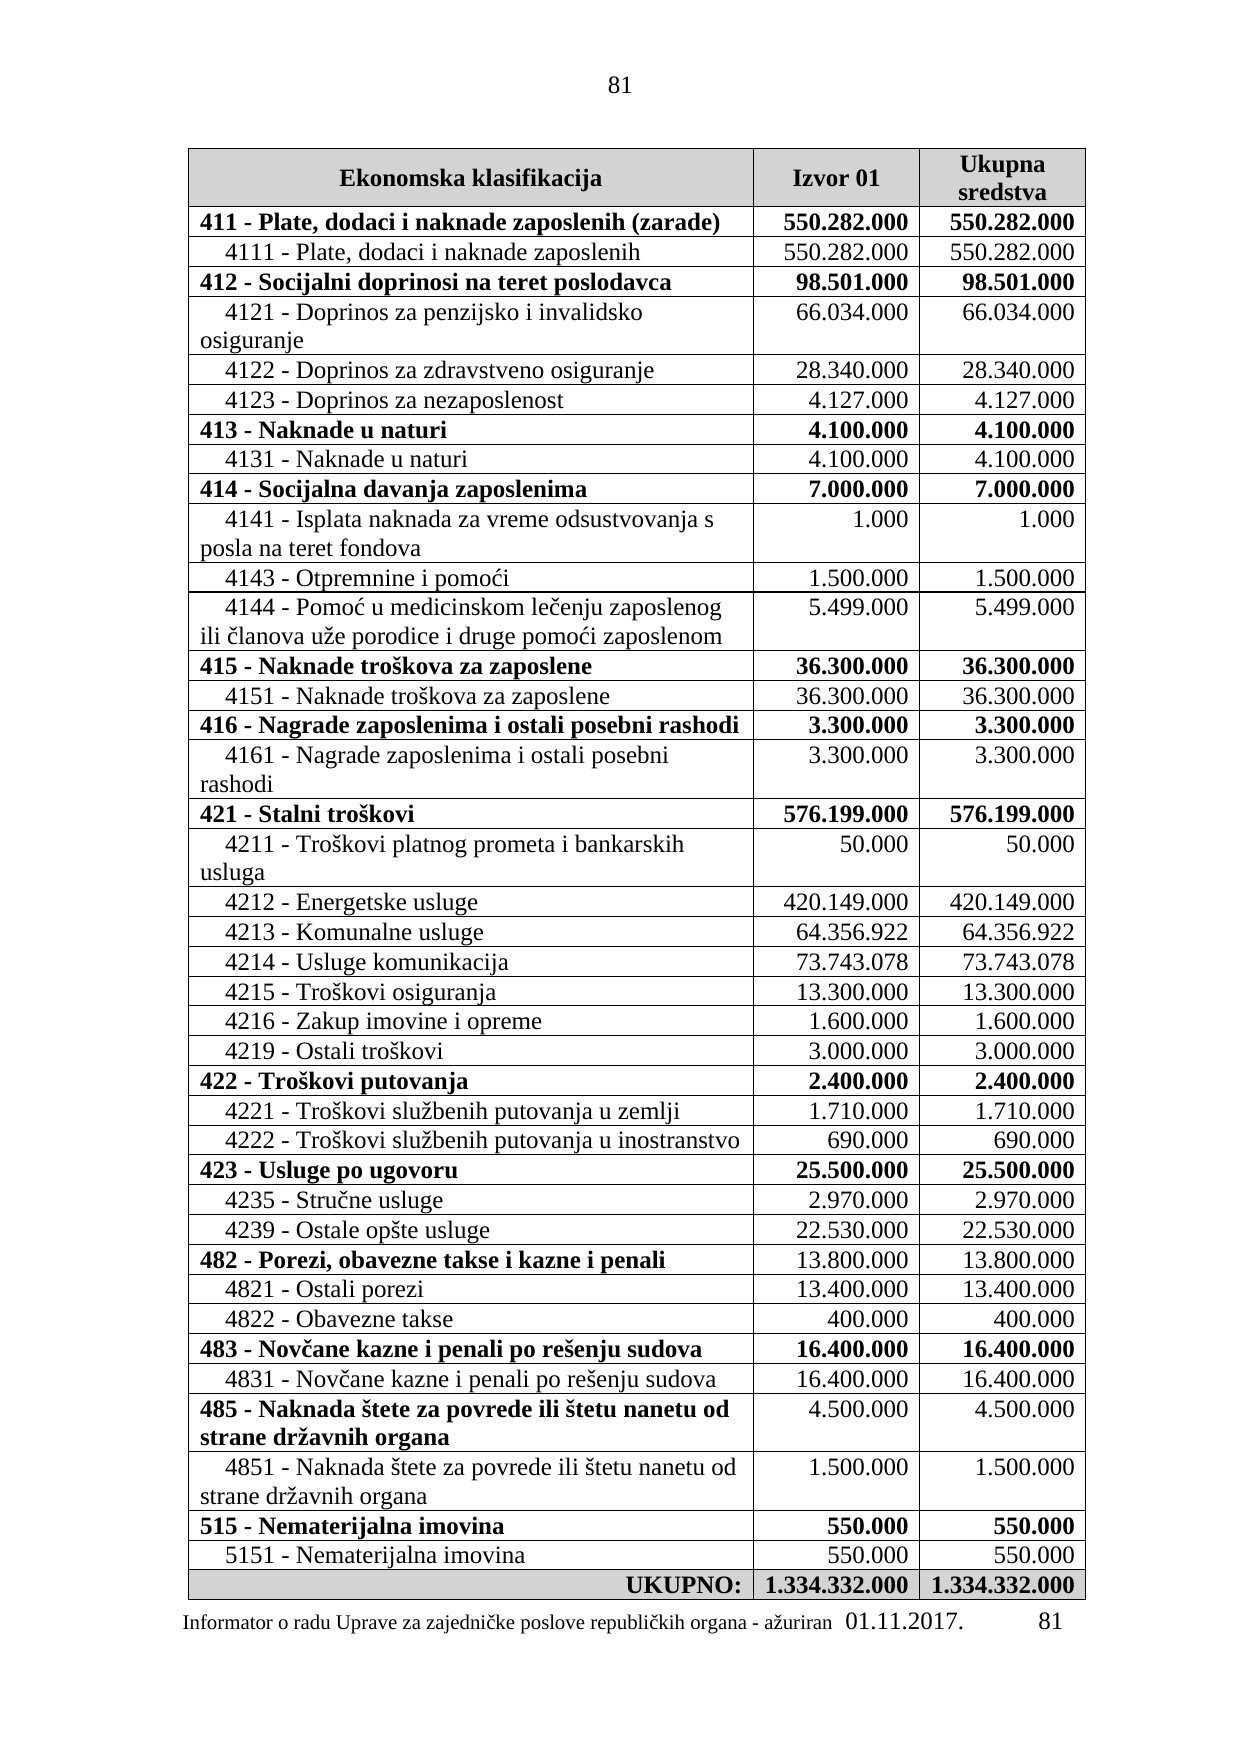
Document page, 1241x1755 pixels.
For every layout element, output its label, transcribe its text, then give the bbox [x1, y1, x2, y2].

table_cell 1.710.000 [920, 1096, 1085, 1124]
table_cell 414 - Socijalna davanja zaposlenima [189, 474, 753, 503]
table_cell 576.199.000 [920, 799, 1085, 828]
table_cell 3.300.000 [754, 740, 919, 798]
table_cell 4211 - Troškovi platnog prometa i bankarskih usluga [189, 829, 753, 886]
table_cell 4.127.000 [920, 385, 1085, 414]
table_cell 28.340.000 [920, 355, 1085, 384]
table_cell 4215 - Troškovi osiguranja [189, 977, 753, 1005]
table_cell 515 - Nematerijalna imovina [189, 1511, 753, 1539]
table_cell 690.000 [920, 1126, 1085, 1154]
table_cell 1.710.000 [754, 1096, 919, 1124]
table_cell 411 - Plate, dodaci i naknade zaposlenih (zarade) [189, 207, 753, 236]
table_cell 1.600.000 [920, 1006, 1085, 1035]
table_cell 16.400.000 [754, 1334, 919, 1363]
table_cell 7.000.000 [920, 474, 1085, 503]
table_cell 1.500.000 [920, 1452, 1085, 1510]
table_cell 422 - Troškovi putovanja [189, 1066, 753, 1095]
table_cell 1.000 [920, 504, 1085, 562]
table_cell 2.400.000 [754, 1066, 919, 1095]
table_cell 36.300.000 [920, 681, 1085, 709]
table_cell Izvor 01 [754, 149, 919, 206]
table_cell 4216 - Zakup imovine i opreme [189, 1006, 753, 1035]
table_cell 36.300.000 [920, 651, 1085, 680]
table_cell 420.149.000 [920, 887, 1085, 916]
table_cell 13.300.000 [920, 977, 1085, 1005]
table_cell 482 - Porezi, obavezne takse i kazne i penali [189, 1245, 753, 1273]
table_cell 576.199.000 [754, 799, 919, 828]
table_cell 13.400.000 [920, 1275, 1085, 1303]
table_cell 5.499.000 [920, 593, 1085, 650]
table_cell 400.000 [754, 1304, 919, 1333]
table_cell 98.501.000 [920, 267, 1085, 296]
table_cell 4.500.000 [920, 1394, 1085, 1451]
table_cell 2.400.000 [920, 1066, 1085, 1095]
table_cell 550.282.000 [754, 237, 919, 266]
table_cell 22.530.000 [754, 1215, 919, 1244]
table_cell 550.282.000 [920, 207, 1085, 236]
table_cell 3.300.000 [754, 711, 919, 739]
table_cell 3.000.000 [754, 1036, 919, 1065]
table_cell 2.970.000 [754, 1185, 919, 1214]
table_cell 25.500.000 [920, 1155, 1085, 1184]
table_cell 413 - Naknade u naturi [189, 415, 753, 443]
table_cell 4.127.000 [754, 385, 919, 414]
table_cell 73.743.078 [754, 947, 919, 976]
table_cell 1.334.332.000 [754, 1570, 919, 1599]
table_cell 3.000.000 [920, 1036, 1085, 1065]
table_cell 1.600.000 [754, 1006, 919, 1035]
table_cell 22.530.000 [920, 1215, 1085, 1244]
table_cell 485 - Naknada štete za povrede ili štetu nanetu od strane državnih organa [189, 1394, 753, 1451]
table_cell 4213 - Komunalne usluge [189, 917, 753, 946]
table_cell 415 - Naknade troškova za zaposlene [189, 651, 753, 680]
table_cell 4831 - Novčane kazne i penali po rešenju sudova [189, 1364, 753, 1393]
table_cell 36.300.000 [754, 681, 919, 709]
table_cell 4161 - Nagrade zaposlenima i ostali posebni rashodi [189, 740, 753, 798]
table_cell 4143 - Otpremnine i pomoći [189, 563, 753, 591]
table_cell 400.000 [920, 1304, 1085, 1333]
table_cell 4144 - Pomoć u medicinskom lečenju zaposlenog ili članova uže porodice i druge pomoći zaposlenom [189, 593, 753, 650]
table_cell 16.400.000 [920, 1334, 1085, 1363]
table_cell 416 - Nagrade zaposlenima i ostali posebni rashodi [189, 711, 753, 739]
table_cell 550.000 [920, 1541, 1085, 1569]
table_cell 4.100.000 [920, 445, 1085, 473]
table_cell Ukupna sredstva [920, 149, 1085, 206]
table_cell 1.000 [754, 504, 919, 562]
table_cell 66.034.000 [754, 297, 919, 354]
table_cell 4214 - Usluge komunikacija [189, 947, 753, 976]
table_cell 4221 - Troškovi službenih putovanja u zemlјi [189, 1096, 753, 1124]
table_cell 1.334.332.000 [920, 1570, 1085, 1599]
table_cell 1.500.000 [920, 563, 1085, 591]
table_cell 4122 - Doprinos za zdravstveno osiguranje [189, 355, 753, 384]
table_cell 4131 - Naknade u naturi [189, 445, 753, 473]
table_cell 421 - Stalni troškovi [189, 799, 753, 828]
table_cell 4821 - Ostali porezi [189, 1275, 753, 1303]
table_cell 4239 - Ostale opšte usluge [189, 1215, 753, 1244]
table_cell 420.149.000 [754, 887, 919, 916]
table_cell 4.100.000 [754, 445, 919, 473]
table_cell 4111 - Plate, dodaci i naknade zaposlenih [189, 237, 753, 266]
table_cell 550.282.000 [920, 237, 1085, 266]
table_cell 4123 - Doprinos za nezaposlenost [189, 385, 753, 414]
table_cell 64.356.922 [754, 917, 919, 946]
table_cell 36.300.000 [754, 651, 919, 680]
table_cell 13.800.000 [920, 1245, 1085, 1273]
table_cell 412 - Socijalni doprinosi na teret poslodavca [189, 267, 753, 296]
table_cell 5.499.000 [754, 593, 919, 650]
table_cell 550.282.000 [754, 207, 919, 236]
table_cell 4.500.000 [754, 1394, 919, 1451]
table_cell 483 - Novčane kazne i penali po rešenju sudova [189, 1334, 753, 1363]
table_cell 550.000 [754, 1541, 919, 1569]
table_cell 50.000 [920, 829, 1085, 886]
table_cell 4822 - Obavezne takse [189, 1304, 753, 1333]
table_cell 423 - Usluge po ugovoru [189, 1155, 753, 1184]
table_cell 7.000.000 [754, 474, 919, 503]
table_cell 2.970.000 [920, 1185, 1085, 1214]
table_cell 4141 - Isplata naknada za vreme odsustvovanja s posla na teret fondova [189, 504, 753, 562]
table_cell 4219 - Ostali troškovi [189, 1036, 753, 1065]
table_cell 1.500.000 [754, 1452, 919, 1510]
table_cell Ekonomska klasifikacija [189, 149, 753, 206]
table_cell 550.000 [920, 1511, 1085, 1539]
table_cell 3.300.000 [920, 711, 1085, 739]
table_cell 50.000 [754, 829, 919, 886]
table_cell 4212 - Energetske usluge [189, 887, 753, 916]
table_cell 64.356.922 [920, 917, 1085, 946]
table_cell 16.400.000 [754, 1364, 919, 1393]
table_cell 16.400.000 [920, 1364, 1085, 1393]
table_cell 550.000 [754, 1511, 919, 1539]
table_cell 25.500.000 [754, 1155, 919, 1184]
table_cell 1.500.000 [754, 563, 919, 591]
table_cell 4.100.000 [754, 415, 919, 443]
table_cell 5151 - Nematerijalna imovina [189, 1541, 753, 1569]
table_cell 13.400.000 [754, 1275, 919, 1303]
table_cell 4121 - Doprinos za penzijsko i invalidsko osiguranje [189, 297, 753, 354]
table_cell 4235 - Stručne usluge [189, 1185, 753, 1214]
table_cell 66.034.000 [920, 297, 1085, 354]
table_cell 13.300.000 [754, 977, 919, 1005]
table_cell UKUPNO: [189, 1570, 753, 1599]
table_cell 4151 - Naknade troškova za zaposlene [189, 681, 753, 709]
table_cell 98.501.000 [754, 267, 919, 296]
table_cell 4222 - Troškovi službenih putovanja u inostranstvo [189, 1126, 753, 1154]
table_cell 4.100.000 [920, 415, 1085, 443]
table_cell 28.340.000 [754, 355, 919, 384]
table_cell 73.743.078 [920, 947, 1085, 976]
table_cell 4851 - Naknada štete za povrede ili štetu nanetu od strane državnih organa [189, 1452, 753, 1510]
table_cell 690.000 [754, 1126, 919, 1154]
table_cell 3.300.000 [920, 740, 1085, 798]
table_cell 13.800.000 [754, 1245, 919, 1273]
